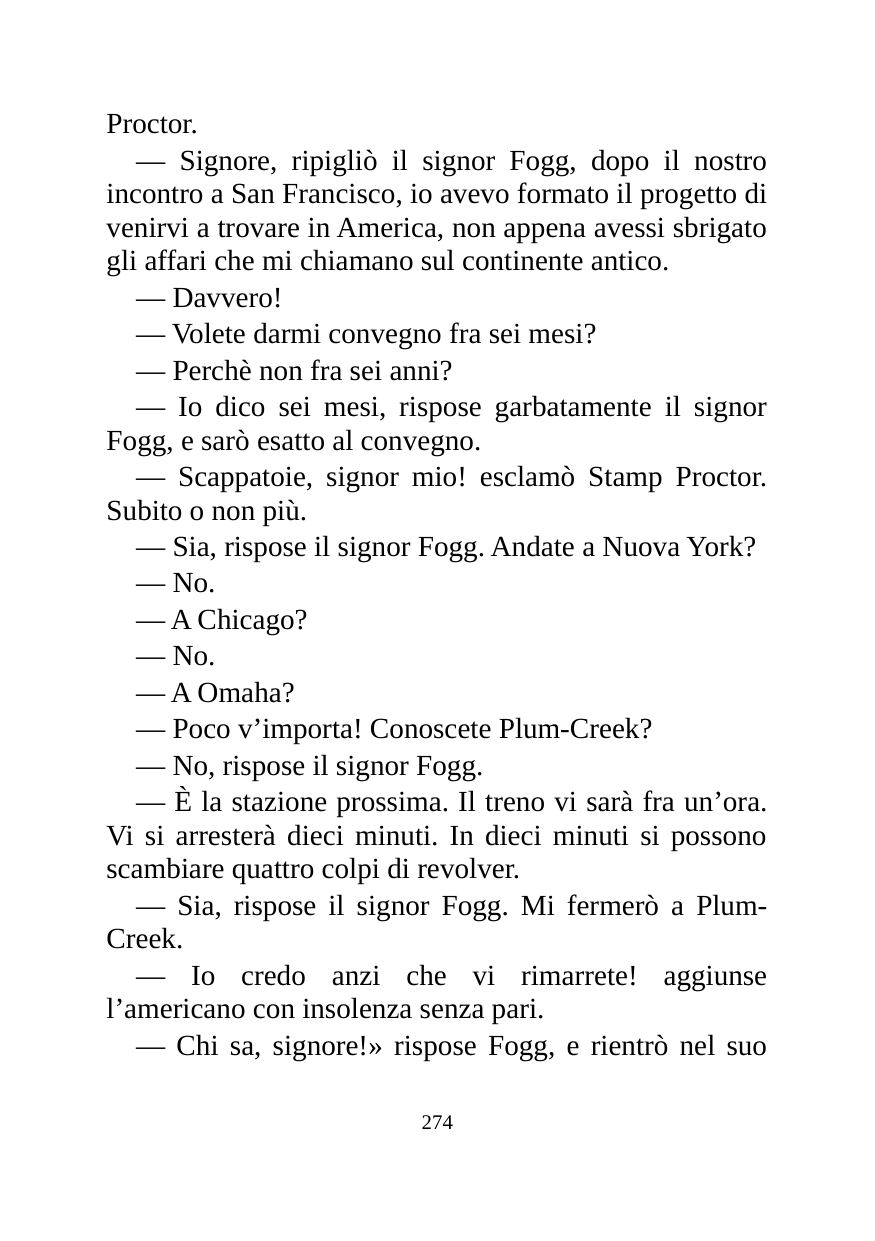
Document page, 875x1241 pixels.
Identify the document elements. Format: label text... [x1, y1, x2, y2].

text — Volete darmi convegno fra sei mesi? [106, 316, 768, 350]
text — Signore, ripigliò il signor Fogg, dopo il nostro incontro a San Francisco, io avevo formato il progetto di venirvi a trovare in America, non appena avessi sbrigato gli affari che mi chiamano sul continente antico. [106, 143, 768, 277]
text — Chi sa, signore!» rispose Fogg, e rientrò nel suo [106, 1028, 768, 1061]
text — Io dico sei mesi, rispose garbatamente il signor Fogg, e sarò esatto al convegno. [106, 389, 768, 456]
text — Perchè non fra sei anni? [106, 353, 768, 386]
text — No, rispose il signor Fogg. [106, 748, 768, 781]
text — Io credo anzi che vi rimarrete! aggiunse l’americano con insolenza senza pari. [106, 958, 768, 1025]
text — È la stazione prossima. Il treno vi sarà fra un’ora. Vi si arresterà dieci minuti. In dieci minuti si possono scambiare quattro colpi di revolver. [106, 784, 768, 885]
text — A Chicago? [106, 602, 768, 636]
text Proctor. [106, 106, 768, 140]
text — Poco v’importa! Conoscete Plum-Creek? [106, 711, 768, 745]
text — No. [106, 638, 768, 672]
text — Davvero! [106, 280, 768, 313]
text — A Omaha? [106, 675, 768, 708]
text — Scappatoie, signor mio! esclamò Stamp Proctor. Subito o non più. [106, 459, 768, 526]
text — Sia, rispose il signor Fogg. Mi fermerò a Plum-Creek. [106, 888, 768, 955]
text — Sia, rispose il signor Fogg. Andate a Nuova York? [106, 529, 768, 563]
text — No. [106, 566, 768, 599]
